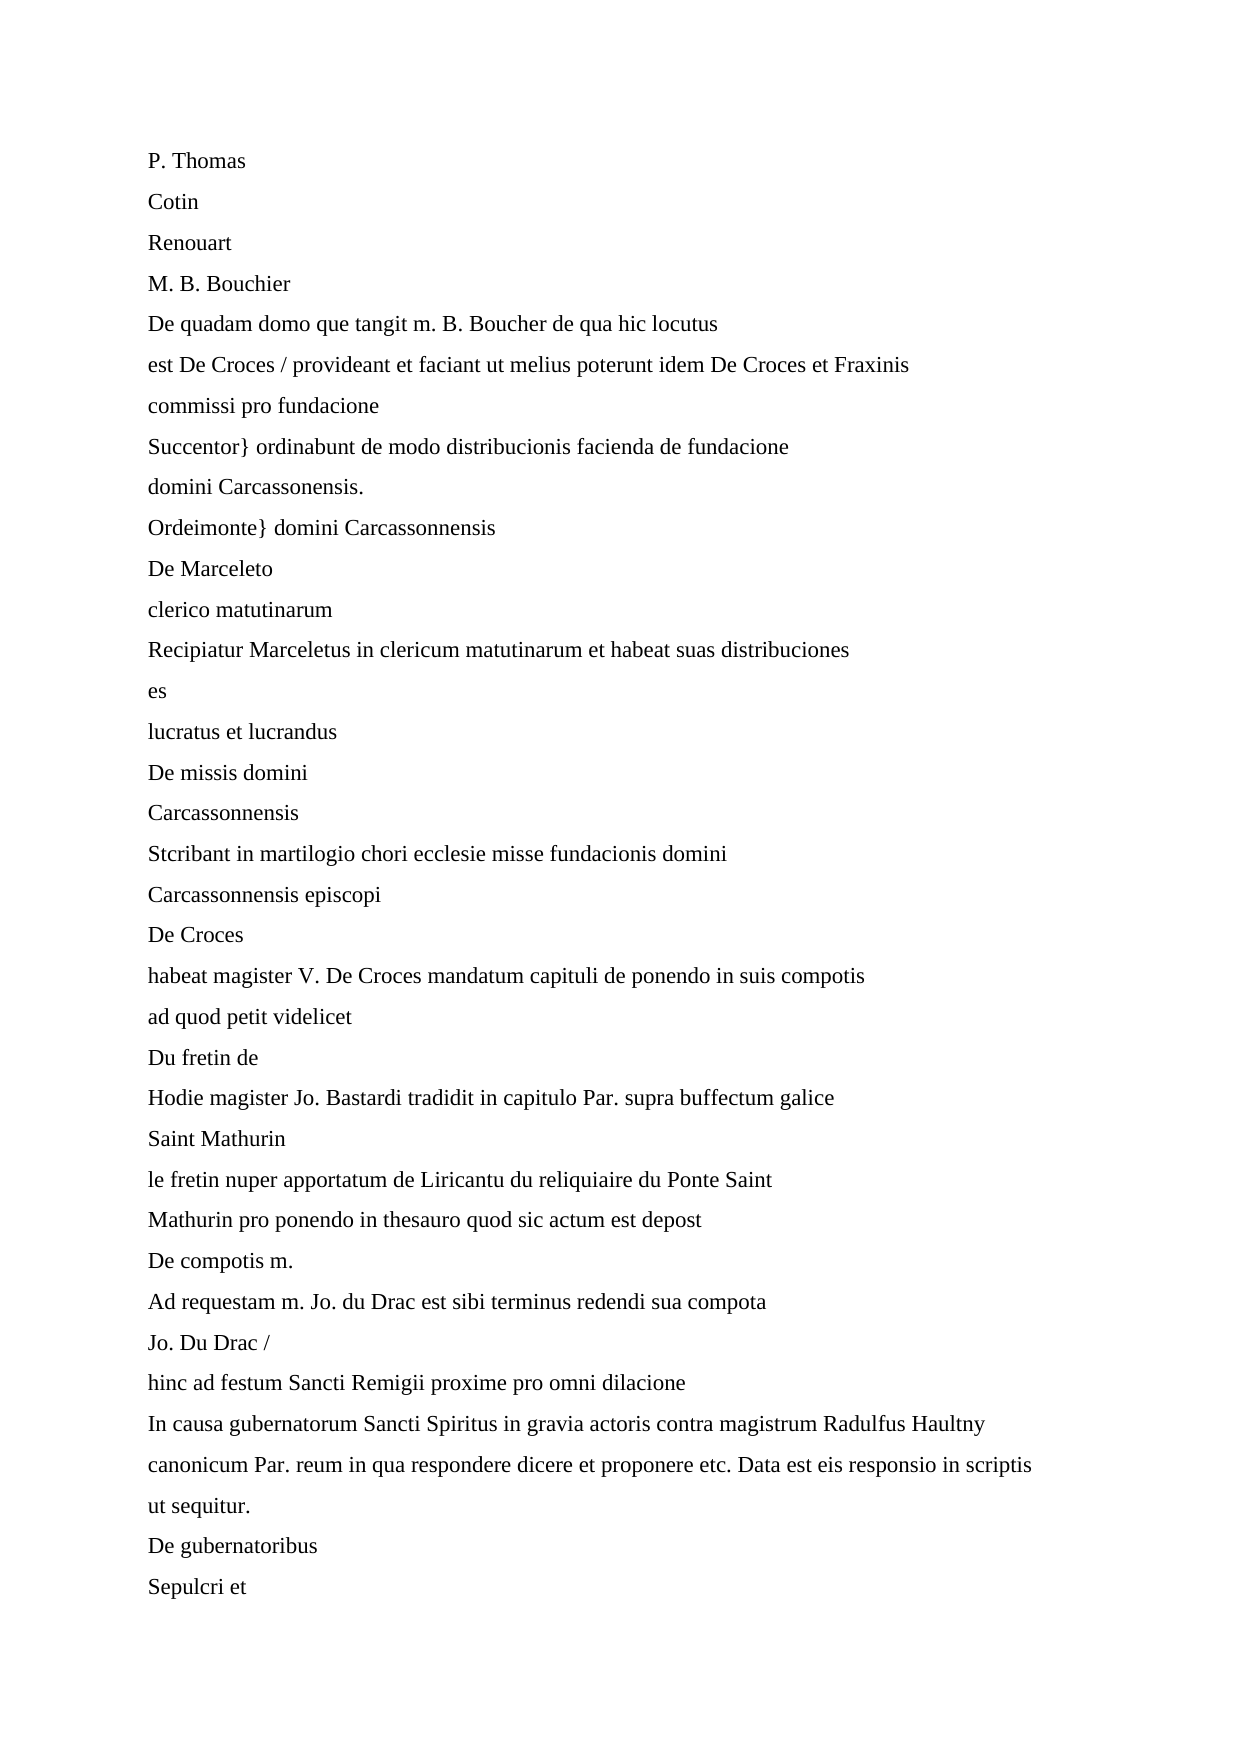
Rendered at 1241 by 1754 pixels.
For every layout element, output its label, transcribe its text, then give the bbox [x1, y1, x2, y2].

text De compotis m. [148, 1247, 1093, 1274]
text Recipiatur Marceletus in clericum matutinarum et habeat suas distribuciones [148, 636, 1093, 663]
text De gubernatoribus [148, 1532, 1093, 1559]
text De missis domini [148, 758, 1093, 785]
text De Marceleto [148, 555, 1093, 581]
text Ordeimonte} domini Carcassonnensis [148, 514, 1093, 541]
text Mathurin pro ponendo in thesauro quod sic actum est depost [148, 1207, 1093, 1233]
text P. Thomas [148, 148, 1093, 174]
text M. B. Bouchier [148, 270, 1093, 296]
text habeat magister V. De Croces mandatum capituli de ponendo in suis compotis [148, 962, 1093, 988]
text Carcassonnensis [148, 799, 1093, 826]
text De quadam domo que tangit m. B. Boucher de qua hic locutus [148, 311, 1093, 337]
text es [148, 677, 1093, 703]
text In causa gubernatorum Sancti Spiritus in gravia actoris contra magistrum Radulfus Haultny [148, 1410, 1093, 1437]
text est De Croces / provideant et faciant ut melius poterunt idem De Croces et Fraxinis [148, 351, 1093, 378]
text Cotin [148, 188, 1093, 215]
text Hodie magister Jo. Bastardi tradidit in capitulo Par. supra buffectum galice [148, 1084, 1093, 1111]
text Du fretin de [148, 1044, 1093, 1070]
text ut sequitur. [148, 1492, 1093, 1518]
text Renouart [148, 229, 1093, 255]
text canonicum Par. reum in qua respondere dicere et proponere etc. Data est eis responsio in scriptis [148, 1451, 1093, 1477]
text clerico matutinarum [148, 596, 1093, 622]
text Stcribant in martilogio chori ecclesie misse fundacionis domini [148, 840, 1093, 866]
text le fretin nuper apportatum de Liricantu du reliquiaire du Ponte Saint [148, 1166, 1093, 1192]
text lucratus et lucrandus [148, 718, 1093, 744]
text domini Carcassonensis. [148, 473, 1093, 500]
text Jo. Du Drac / [148, 1329, 1093, 1355]
text Carcassonnensis episcopi [148, 881, 1093, 907]
text hinc ad festum Sancti Remigii proxime pro omni dilacione [148, 1369, 1093, 1396]
text Saint Mathurin [148, 1125, 1093, 1151]
text ad quod petit videlicet [148, 1003, 1093, 1029]
text commissi pro fundacione [148, 392, 1093, 418]
text Succentor} ordinabunt de modo distribucionis facienda de fundacione [148, 433, 1093, 459]
text Sepulcri et [148, 1573, 1093, 1599]
text De Croces [148, 921, 1093, 948]
text Ad requestam m. Jo. du Drac est sibi terminus redendi sua compota [148, 1288, 1093, 1314]
